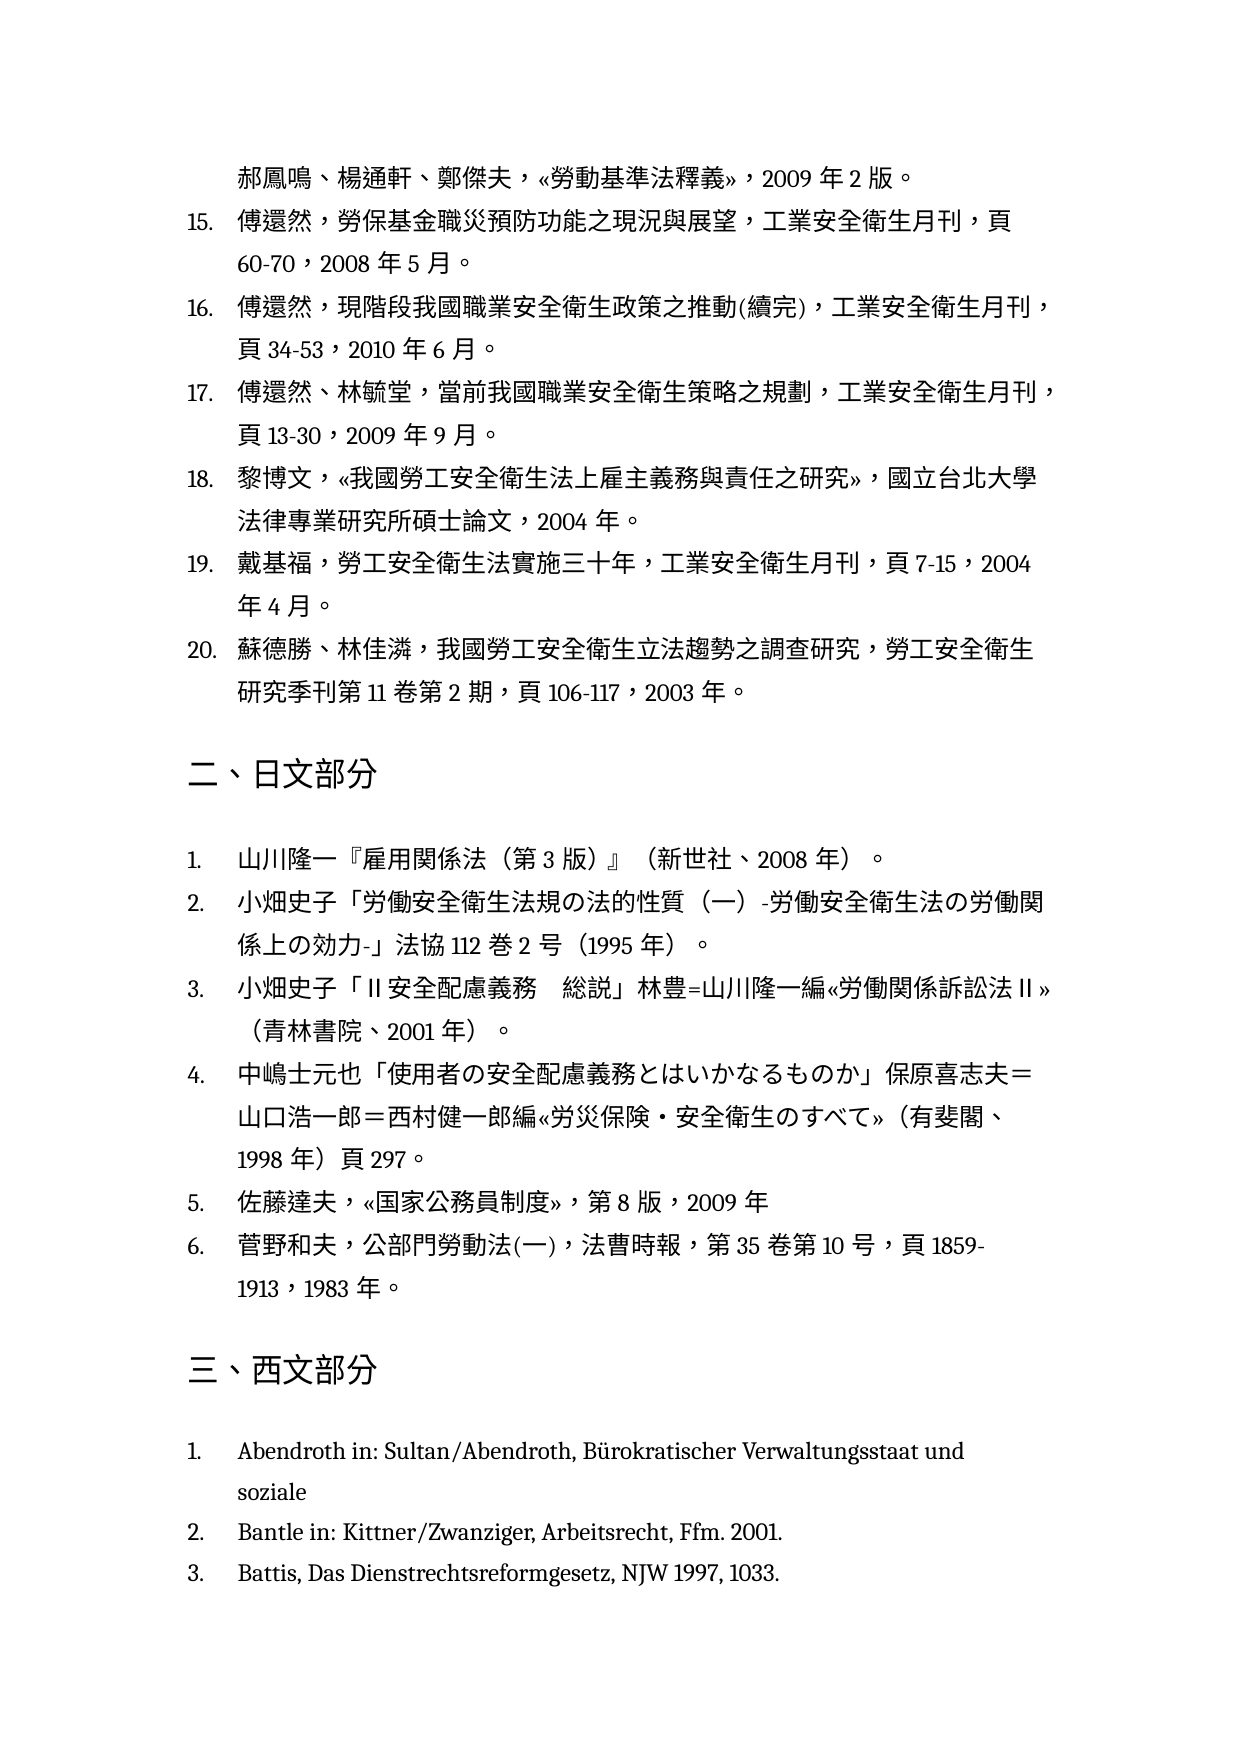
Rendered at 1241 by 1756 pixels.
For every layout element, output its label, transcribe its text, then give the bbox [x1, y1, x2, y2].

list 黎博文，«我國勞工安全衛生法上雇主義務與責任之研究»，國立台北大學法律專業研究所碩士論文，2004 年。 [187, 458, 1038, 537]
text 二、日文部分 [187, 748, 1119, 796]
list 中嶋士元也「使用者の安全配慮義務とはいかなるものか」保原喜志夫＝ 山口浩一郎＝西村健一郎編«労災保険・安全衛生のすべて»（有斐閣、1998 年）頁 297。 [187, 1054, 1038, 1176]
list 佐藤達夫，«国家公務員制度»，第 8 版，2009 年 [187, 1183, 1119, 1219]
list 小畑史子「労働安全衛生法規の法的性質（一）-労働安全衛生法の労働関係上の効力-」法協 112 巻 2 号（1995 年）。 [187, 883, 1047, 962]
list 傅還然，勞保基金職災預防功能之現況與展望，工業安全衛生月刊，頁 [187, 201, 1119, 237]
list 蘇德勝、林佳潾，我國勞工安全衛生立法趨勢之調查研究，勞工安全衛生研究季刊第 11 卷第 2 期，頁 106-117，2003 年。 [187, 629, 1038, 708]
list Abendroth in: Sultan/Abendroth, Bürokratischer Verwaltungsstaat und soziale [187, 1437, 995, 1506]
text （青林書院、2001 年）。 [237, 1011, 1119, 1047]
list 山川隆一『雇用関係法（第 3 版）』（新世社、2008 年）。 [187, 840, 1119, 876]
list 傅還然、林毓堂，當前我國職業安全衛生策略之規劃，工業安全衛生月刊， 頁 13-30，2009 年 9 月。 [187, 372, 1078, 451]
text 郝鳳鳴、楊通軒、鄭傑夫，«勞動基準法釋義»，2009 年 2 版。 [237, 158, 1119, 194]
list 菅野和夫，公部門勞動法(一)，法曹時報，第 35 卷第 10 号，頁 1859- 1913，1983 年。 [187, 1226, 1010, 1304]
list Bantle in: Kittner/Zwanziger, Arbeitsrecht, Ffm. 2001. [187, 1518, 1119, 1547]
list 戴基福，勞工安全衛生法實施三十年，工業安全衛生月刊，頁 7-15，2004 [187, 544, 1119, 580]
list 傅還然，現階段我國職業安全衛生政策之推動(續完)，工業安全衛生月刊， 頁 34-53，2010 年 6 月。 [187, 287, 1078, 366]
text 60-70，2008 年 5 月。 [237, 244, 1119, 280]
list Battis, Das Dienstrechtsreformgesetz, NJW 1997, 1033. [187, 1559, 1119, 1588]
text 三、西文部分 [187, 1344, 1119, 1392]
list 小畑史子「Ⅱ安全配慮義務 総説」林豊=山川隆一編«労働関係訴訟法Ⅱ» [187, 968, 1119, 1005]
text 年 4 月。 [237, 587, 1119, 623]
